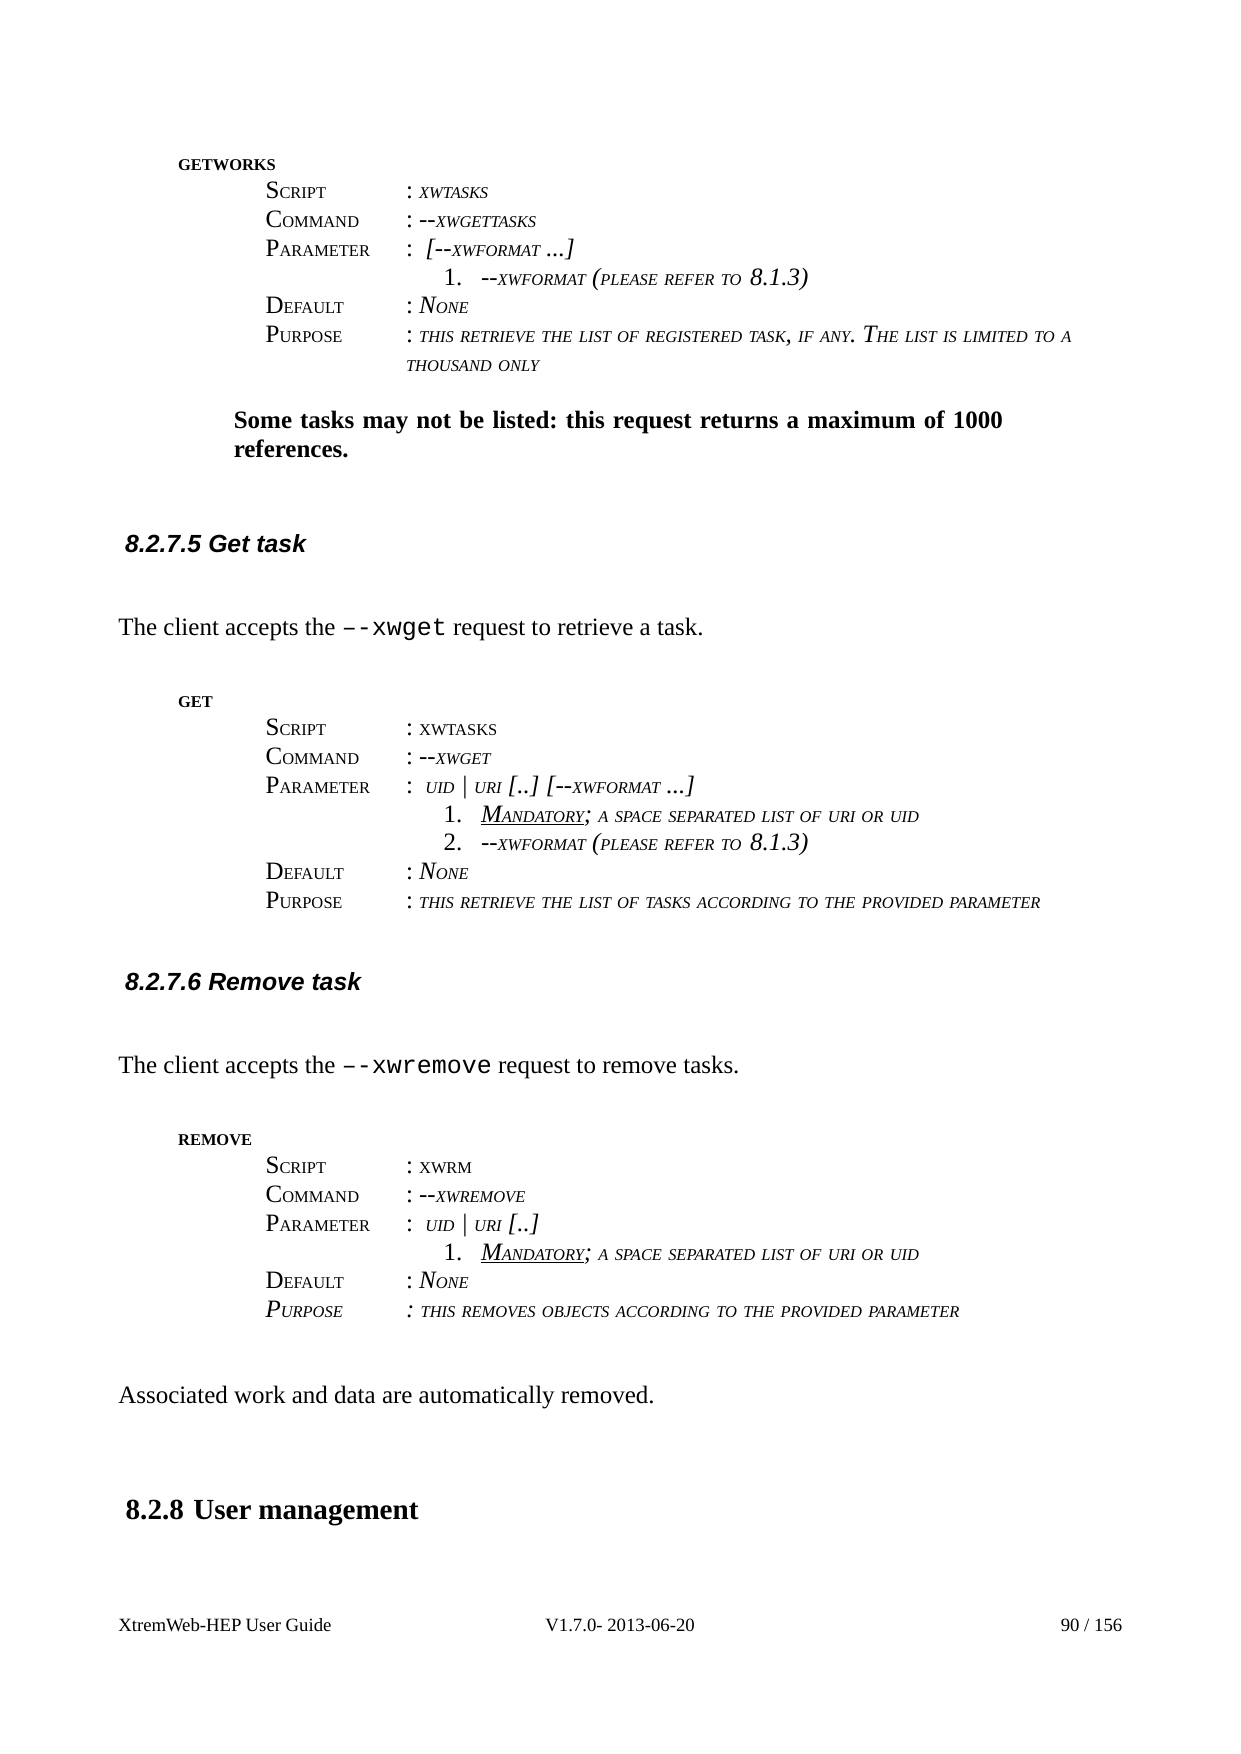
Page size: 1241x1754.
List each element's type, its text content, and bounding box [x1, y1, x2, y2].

list --xwformat (please refer to 8.1.3) [443, 827, 1122, 856]
subtitle User management [118, 1492, 1122, 1525]
text Script : xwrm [265, 1151, 1122, 1179]
text Script : xwtasks [265, 712, 1122, 741]
list --xwformat (please refer to 8.1.3) [443, 262, 1122, 291]
text Parameter : [--xwformat ...] [265, 233, 1122, 262]
text Associated work and data are automatically removed. [118, 1381, 1122, 1409]
text Parameter : uid | uri [..] [265, 1208, 1122, 1237]
text Purpose : this removes objects according to the provided parameter [265, 1294, 1122, 1323]
list Mandatory; a space separated list of uri or uid [443, 799, 1122, 827]
text Command : --xwget [265, 741, 1122, 770]
text Default : None [265, 291, 1122, 319]
text remove [178, 1122, 1122, 1151]
text getworks [178, 147, 1122, 176]
text Default : None [265, 856, 1122, 885]
text Command : --xwremove [265, 1179, 1122, 1208]
text Purpose : this retrieve the list of registered task, if any. The list is limited to a thousand only [265, 319, 1122, 377]
text Purpose : this retrieve the list of tasks according to the provided parameter [265, 885, 1122, 914]
text The client accepts the –-xwremove request to remove tasks. [118, 1050, 1122, 1081]
text get [178, 684, 1122, 712]
list Mandatory; a space separated list of uri or uid [443, 1237, 1122, 1266]
text Some tasks may not be listed: this request returns a maximum of 1000 references. [233, 406, 1004, 463]
text Script : xwtasks [265, 176, 1122, 204]
text Parameter : uid | uri [..] [--xwformat ...] [265, 770, 1122, 799]
subtitle Get task [118, 529, 1122, 558]
text The client accepts the –-xwget request to retrieve a task. [118, 612, 1122, 642]
text Default : None [265, 1266, 1122, 1294]
text Command : --xwgettasks [265, 204, 1122, 233]
subtitle Remove task [118, 967, 1122, 996]
